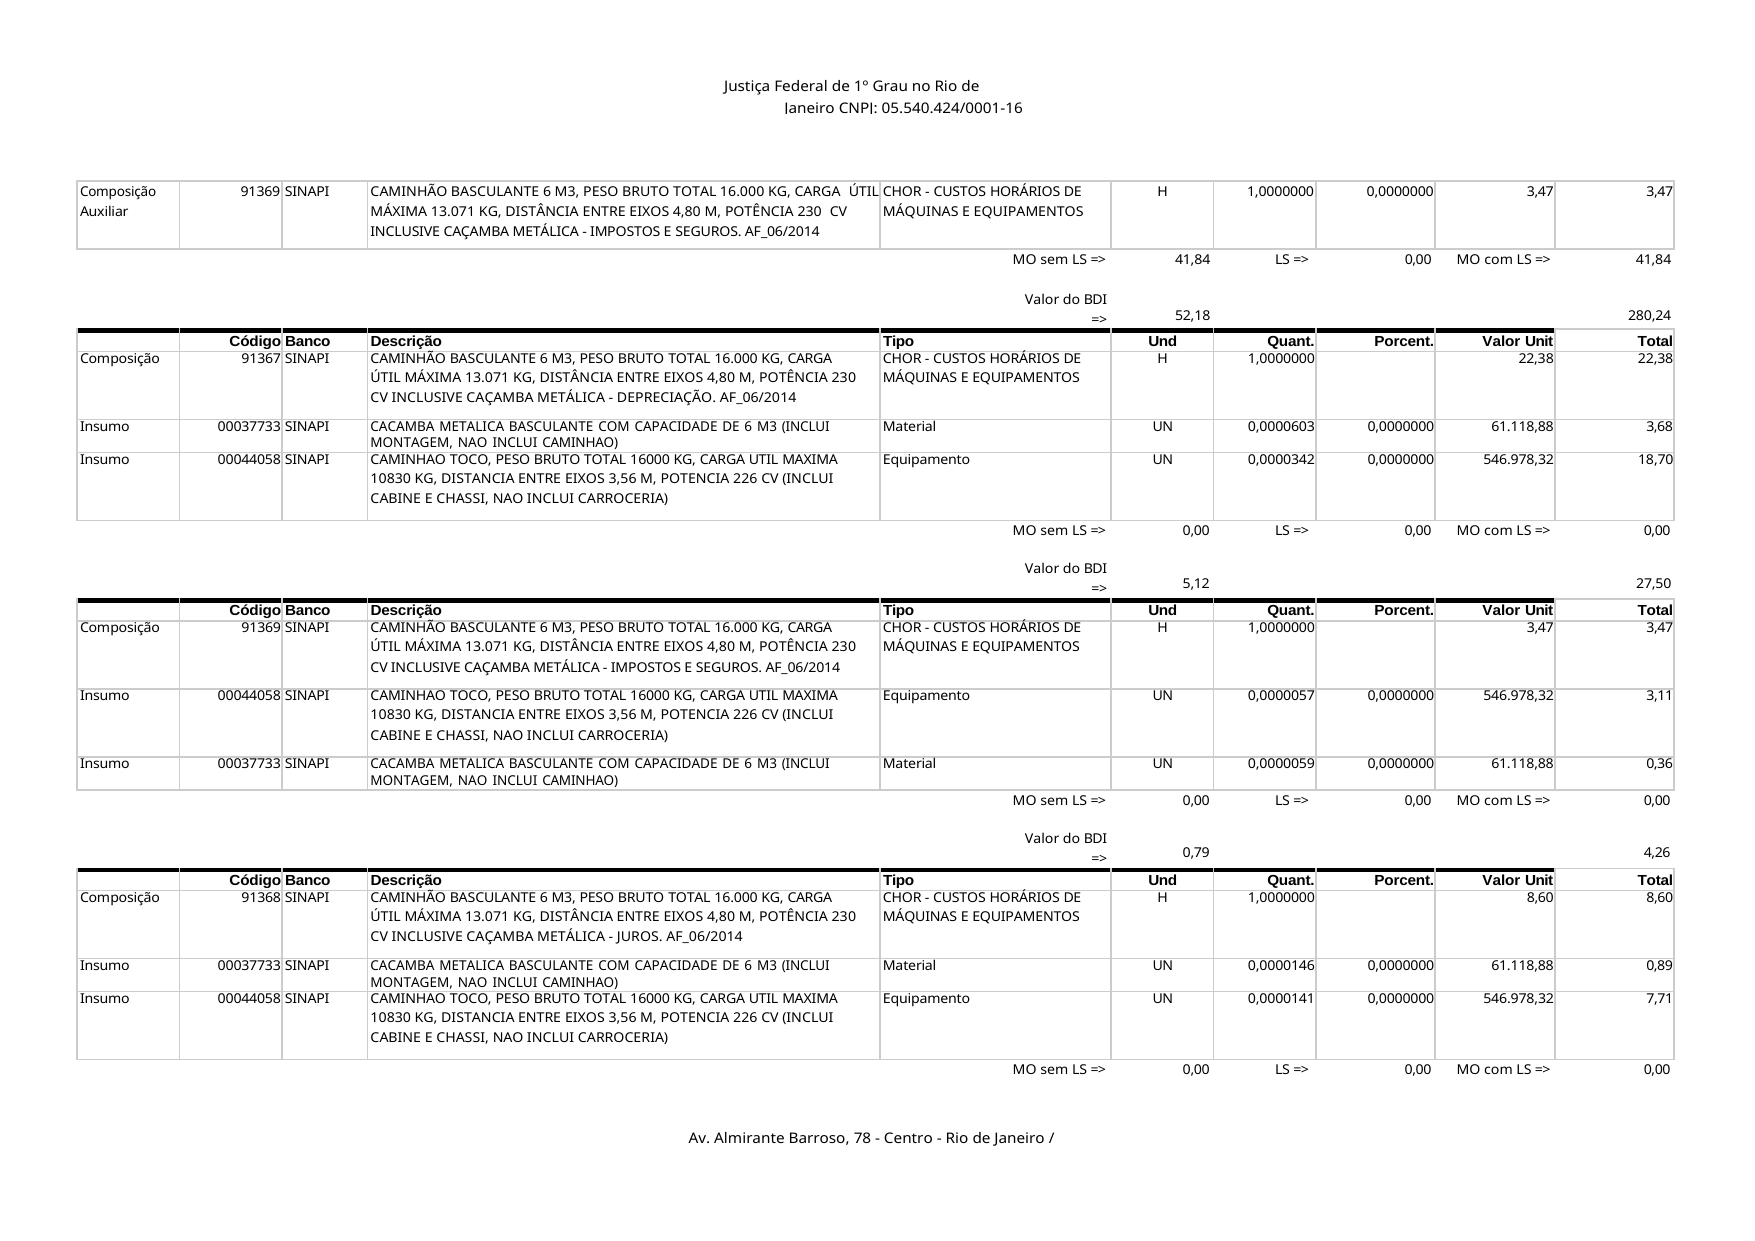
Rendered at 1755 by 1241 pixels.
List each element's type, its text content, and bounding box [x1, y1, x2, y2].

table_header Und [1112, 333, 1213, 351]
table_cell 0,0000146 [1214, 959, 1315, 991]
table_cell SINAPI [283, 622, 367, 688]
table_cell 0,0000000 [1317, 690, 1434, 756]
text => [74, 849, 1107, 867]
table_cell SINAPI [283, 891, 367, 958]
table_header Total [1556, 869, 1673, 890]
table_cell 0,0000057 [1214, 690, 1315, 756]
table_cell 546.978,32 [1436, 992, 1554, 1059]
table_cell 61.118,88 [1436, 420, 1554, 452]
table_cell 3,47 [1436, 622, 1554, 688]
table_header Tipo [881, 333, 1110, 351]
table_cell 00044058 [180, 453, 281, 519]
table_cell 3,11 [1556, 690, 1673, 756]
table_cell CACAMBA METALICA BASCULANTE COM CAPACIDADE DE 6 M3 (INCLUI MONTAGEM, NAO INCLUI CAMINHAO) [368, 758, 879, 789]
table_header CAMINHÃO BASCULANTE 6 M3, PESO BRUTO TOTAL 16.000 KG, CARGA ÚTIL MÁXIMA 13.071 KG, DISTÂNCIA ENTRE EIXOS 4,80 M, POTÊNCIA 230 CV INCLUSIVE CAÇAMBA METÁLICA - IMPOSTOS E SEGUROS. AF_06/2014 [368, 182, 879, 248]
table_header Valor Unit [1436, 333, 1554, 351]
text 5,12 27,50 [1182, 573, 1680, 592]
table_header Banco [283, 872, 367, 890]
table_header Código [180, 872, 281, 890]
text MO sem LS => 0,00 LS => 0,00 MO com LS => 0,00 [1012, 1060, 1680, 1079]
table_cell Material [881, 420, 1110, 452]
table_cell UN [1112, 992, 1213, 1059]
table_header Tipo [881, 603, 1110, 620]
table_cell UN [1112, 758, 1213, 789]
table_header Código [180, 603, 281, 620]
table_cell UN [1112, 959, 1213, 991]
table_cell [1317, 622, 1434, 688]
table_header 91369 [180, 182, 281, 248]
table_header SINAPI [283, 182, 367, 248]
table_cell CACAMBA METALICA BASCULANTE COM CAPACIDADE DE 6 M3 (INCLUI MONTAGEM, NAO INCLUI CAMINHAO) [368, 959, 879, 991]
table_cell CACAMBA METALICA BASCULANTE COM CAPACIDADE DE 6 M3 (INCLUI MONTAGEM, NAO INCLUI CAMINHAO) [368, 420, 879, 452]
table_cell [1317, 352, 1434, 418]
table_cell CAMINHAO TOCO, PESO BRUTO TOTAL 16000 KG, CARGA UTIL MAXIMA 10830 KG, DISTANCIA ENTRE EIXOS 3,56 M, POTENCIA 226 CV (INCLUI CABINE E CHASSI, NAO INCLUI CARROCERIA) [368, 690, 879, 756]
table_cell 18,70 [1556, 453, 1673, 519]
text Valor do BDI [74, 829, 1107, 847]
table_header Porcent. [1317, 603, 1434, 620]
table_cell SINAPI [283, 959, 367, 991]
table_header Porcent. [1317, 872, 1434, 890]
table_cell 0,0000059 [1214, 758, 1315, 789]
table_header H [1112, 182, 1213, 248]
table_cell Insumo [78, 959, 179, 991]
table_cell 0,0000000 [1317, 758, 1434, 789]
table_cell CAMINHAO TOCO, PESO BRUTO TOTAL 16000 KG, CARGA UTIL MAXIMA 10830 KG, DISTANCIA ENTRE EIXOS 3,56 M, POTENCIA 226 CV (INCLUI CABINE E CHASSI, NAO INCLUI CARROCERIA) [368, 992, 879, 1059]
text => [74, 310, 1107, 328]
table_cell CHOR - CUSTOS HORÁRIOS DE MÁQUINAS E EQUIPAMENTOS [881, 352, 1110, 418]
table_cell CAMINHÃO BASCULANTE 6 M3, PESO BRUTO TOTAL 16.000 KG, CARGA ÚTIL MÁXIMA 13.071 KG, DISTÂNCIA ENTRE EIXOS 4,80 M, POTÊNCIA 230 CV INCLUSIVE CAÇAMBA METÁLICA - IMPOSTOS E SEGUROS. AF_06/2014 [368, 622, 879, 688]
table_header Und [1112, 872, 1213, 890]
table_header Quant. [1214, 603, 1315, 620]
table_cell 546.978,32 [1436, 690, 1554, 756]
table_cell Insumo [78, 453, 179, 519]
table_header Total [1556, 330, 1673, 351]
table_header Código [180, 333, 281, 351]
table_header [78, 333, 179, 351]
table_header Valor Unit [1436, 872, 1554, 890]
table_cell SINAPI [283, 758, 367, 789]
table_cell H [1112, 891, 1213, 958]
table_cell 0,0000000 [1317, 420, 1434, 452]
table_header Quant. [1214, 872, 1315, 890]
text Valor do BDI [74, 290, 1107, 308]
table_header 3,47 [1436, 182, 1554, 248]
table_header Valor Unit [1436, 603, 1554, 620]
table_cell SINAPI [283, 992, 367, 1059]
table_cell 0,0000000 [1317, 992, 1434, 1059]
table_header Descrição [368, 333, 879, 351]
table_cell 8,60 [1556, 891, 1673, 958]
table_header [78, 872, 179, 890]
table_cell 22,38 [1556, 352, 1673, 418]
table_cell 8,60 [1436, 891, 1554, 958]
table_cell 1,0000000 [1214, 352, 1315, 418]
table_header Banco [283, 333, 367, 351]
table_cell UN [1112, 690, 1213, 756]
table_header Total [1556, 600, 1673, 620]
table_cell 91367 [180, 352, 281, 418]
table_cell 0,0000000 [1317, 453, 1434, 519]
table_header CHOR - CUSTOS HORÁRIOS DE MÁQUINAS E EQUIPAMENTOS [881, 182, 1110, 248]
table_header Composição Auxiliar [78, 182, 179, 248]
table_header Banco [283, 603, 367, 620]
table_cell 3,47 [1556, 622, 1673, 688]
table_cell Material [881, 758, 1110, 789]
table_cell 0,0000141 [1214, 992, 1315, 1059]
table_cell SINAPI [283, 420, 367, 452]
table_cell CAMINHAO TOCO, PESO BRUTO TOTAL 16000 KG, CARGA UTIL MAXIMA 10830 KG, DISTANCIA ENTRE EIXOS 3,56 M, POTENCIA 226 CV (INCLUI CABINE E CHASSI, NAO INCLUI CARROCERIA) [368, 453, 879, 519]
table_cell 22,38 [1436, 352, 1554, 418]
table_cell Equipamento [881, 992, 1110, 1059]
table_cell [1317, 891, 1434, 958]
table_cell SINAPI [283, 453, 367, 519]
table_cell Composição [78, 891, 179, 958]
table_cell 00044058 [180, 992, 281, 1059]
table_cell SINAPI [283, 690, 367, 756]
table_cell 7,71 [1556, 992, 1673, 1059]
table_cell Insumo [78, 758, 179, 789]
table_cell 0,0000603 [1214, 420, 1315, 452]
table_cell 91368 [180, 891, 281, 958]
table_cell 61.118,88 [1436, 758, 1554, 789]
table_cell Material [881, 959, 1110, 991]
table_cell 0,89 [1556, 959, 1673, 991]
table_cell CHOR - CUSTOS HORÁRIOS DE MÁQUINAS E EQUIPAMENTOS [881, 891, 1110, 958]
table_cell 3,68 [1556, 420, 1673, 452]
table_cell Equipamento [881, 453, 1110, 519]
table_cell 1,0000000 [1214, 622, 1315, 688]
table_header Und [1112, 603, 1213, 620]
text 0,79 4,26 [1182, 843, 1680, 862]
table_cell Insumo [78, 420, 179, 452]
table_cell Insumo [78, 690, 179, 756]
table_cell 0,0000000 [1317, 959, 1434, 991]
table_cell Insumo [78, 992, 179, 1059]
table_cell 0,36 [1556, 758, 1673, 789]
table_cell 00044058 [180, 690, 281, 756]
text MO sem LS => 0,00 LS => 0,00 MO com LS => 0,00 [1012, 791, 1680, 809]
text 52,18 280,24 [1175, 306, 1680, 324]
table_header Porcent. [1317, 333, 1434, 351]
table_cell UN [1112, 453, 1213, 519]
table_cell 91369 [180, 622, 281, 688]
table_cell SINAPI [283, 352, 367, 418]
table_header Quant. [1214, 333, 1315, 351]
table_cell 0,0000342 [1214, 453, 1315, 519]
table_cell CHOR - CUSTOS HORÁRIOS DE MÁQUINAS E EQUIPAMENTOS [881, 622, 1110, 688]
table_header Tipo [881, 872, 1110, 890]
table_cell 00037733 [180, 959, 281, 991]
text MO sem LS => 41,84 LS => 0,00 MO com LS => 41,84 [1012, 250, 1680, 268]
text => [74, 579, 1107, 598]
table_header 3,47 [1556, 182, 1673, 248]
table_cell Composição [78, 622, 179, 688]
table_cell H [1112, 622, 1213, 688]
table_cell 00037733 [180, 420, 281, 452]
table_header Descrição [368, 872, 879, 890]
text Valor do BDI [74, 559, 1107, 578]
table_cell UN [1112, 420, 1213, 452]
table_header [78, 603, 179, 620]
table_cell 61.118,88 [1436, 959, 1554, 991]
table_header 1,0000000 [1214, 182, 1315, 248]
table_cell CAMINHÃO BASCULANTE 6 M3, PESO BRUTO TOTAL 16.000 KG, CARGA ÚTIL MÁXIMA 13.071 KG, DISTÂNCIA ENTRE EIXOS 4,80 M, POTÊNCIA 230 CV INCLUSIVE CAÇAMBA METÁLICA - DEPRECIAÇÃO. AF_06/2014 [368, 352, 879, 418]
table_cell 546.978,32 [1436, 453, 1554, 519]
table_cell H [1112, 352, 1213, 418]
table_cell Equipamento [881, 690, 1110, 756]
table_header 0,0000000 [1317, 182, 1434, 248]
text MO sem LS => 0,00 LS => 0,00 MO com LS => 0,00 [1012, 521, 1680, 539]
table_cell 1,0000000 [1214, 891, 1315, 958]
table_cell CAMINHÃO BASCULANTE 6 M3, PESO BRUTO TOTAL 16.000 KG, CARGA ÚTIL MÁXIMA 13.071 KG, DISTÂNCIA ENTRE EIXOS 4,80 M, POTÊNCIA 230 CV INCLUSIVE CAÇAMBA METÁLICA - JUROS. AF_06/2014 [368, 891, 879, 958]
table_cell Composição [78, 352, 179, 418]
table_header Descrição [368, 603, 879, 620]
table_cell 00037733 [180, 758, 281, 789]
